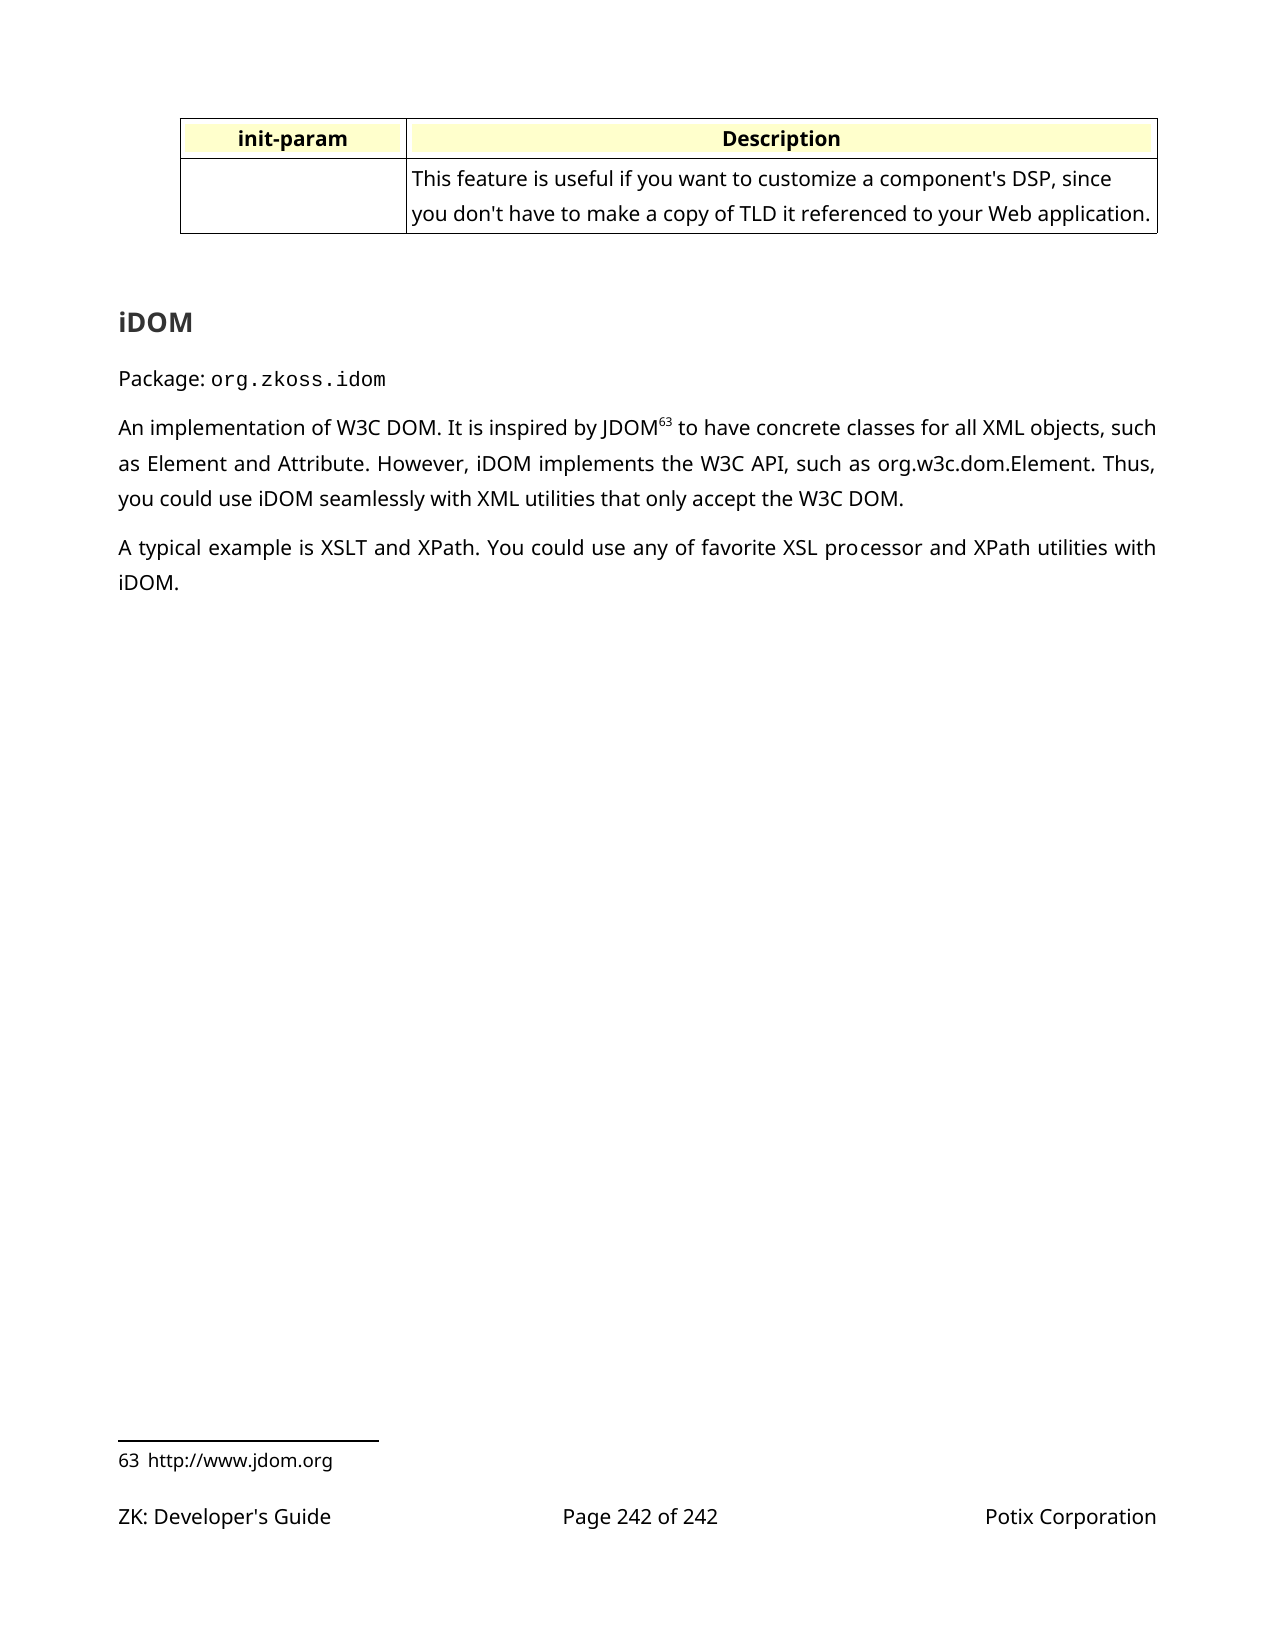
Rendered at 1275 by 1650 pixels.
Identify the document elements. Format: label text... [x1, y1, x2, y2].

text Package: org.zkoss.idom [118, 364, 1157, 393]
table_cell [181, 159, 406, 233]
text A typical example is XSLT and XPath. You could use any of favorite XSL processor and XPath utilities with iDOM. [118, 533, 1157, 596]
table_header Description [407, 119, 1157, 158]
text An implementation of W3C DOM. It is inspired by JDOM to have concrete classes for all XML objects, such as Element and Attribute. However, iDOM implements the W3C API, such as org.w3c.dom.Element. Thus, you could use iDOM seamlessly with XML utilities that only accept the W3C DOM. [118, 413, 1157, 512]
table_cell This feature is useful if you want to customize a component's DSP, since you don't have to make a copy of TLD it referenced to your Web application. [407, 159, 1157, 233]
table_header init-param [181, 119, 406, 158]
subtitle iDOM [118, 304, 1157, 341]
text http://www.jdom.org [118, 1447, 1157, 1473]
